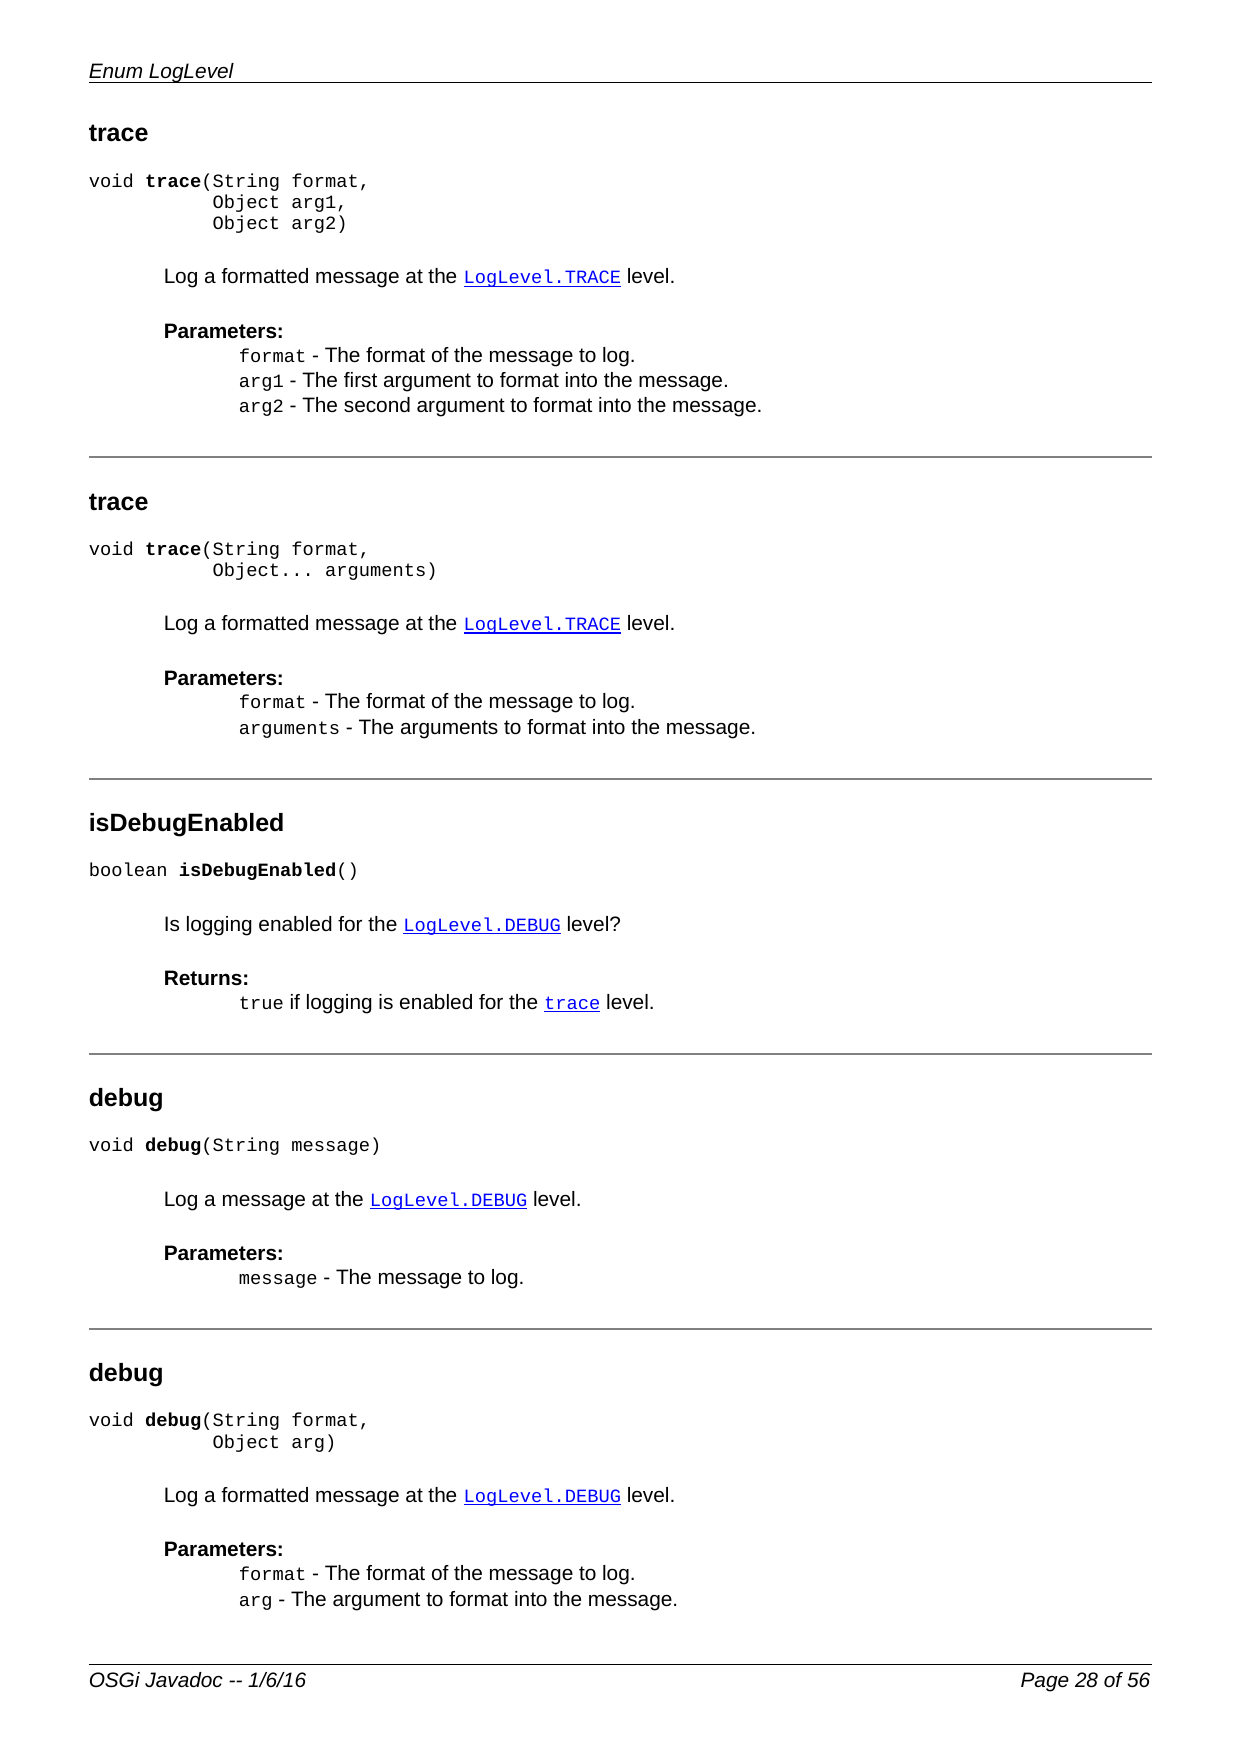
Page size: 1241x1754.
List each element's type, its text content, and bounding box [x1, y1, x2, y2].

text arg2 - The second argument to format into the message. [238, 393, 1152, 418]
subtitle isDebugEnabled [88, 808, 1152, 837]
text void trace(String format, Object arg1, Object arg2) [88, 171, 1152, 235]
text format - The format of the message to log. [238, 1561, 1152, 1586]
text Is logging enabled for the LogLevel.DEBUG level? [163, 911, 1152, 937]
subtitle debug [88, 1358, 1152, 1387]
text format - The format of the message to log. [238, 689, 1152, 714]
text Returns: [163, 966, 1152, 990]
subtitle trace [88, 118, 1152, 147]
text Parameters: [163, 1537, 1152, 1561]
text Log a message at the LogLevel.DEBUG level. [163, 1186, 1152, 1212]
text void debug(String message) [88, 1136, 1152, 1157]
text void debug(String format, Object arg) [88, 1411, 1152, 1454]
text Log a formatted message at the LogLevel.DEBUG level. [163, 1483, 1152, 1508]
text Parameters: [163, 1241, 1152, 1265]
text Parameters: [163, 319, 1152, 343]
text message - The message to log. [238, 1265, 1152, 1290]
text arg1 - The first argument to format into the message. [238, 368, 1152, 393]
text arg - The argument to format into the message. [238, 1586, 1152, 1612]
text Log a formatted message at the LogLevel.TRACE level. [163, 264, 1152, 289]
subtitle trace [88, 486, 1152, 515]
subtitle debug [88, 1083, 1152, 1112]
text true if logging is enabled for the trace level. [238, 990, 1152, 1015]
text arguments - The arguments to format into the message. [238, 714, 1152, 740]
text Log a formatted message at the LogLevel.TRACE level. [163, 611, 1152, 636]
text format - The format of the message to log. [238, 343, 1152, 368]
text boolean isDebugEnabled() [88, 861, 1152, 882]
text Parameters: [163, 665, 1152, 689]
text void trace(String format, Object... arguments) [88, 539, 1152, 582]
